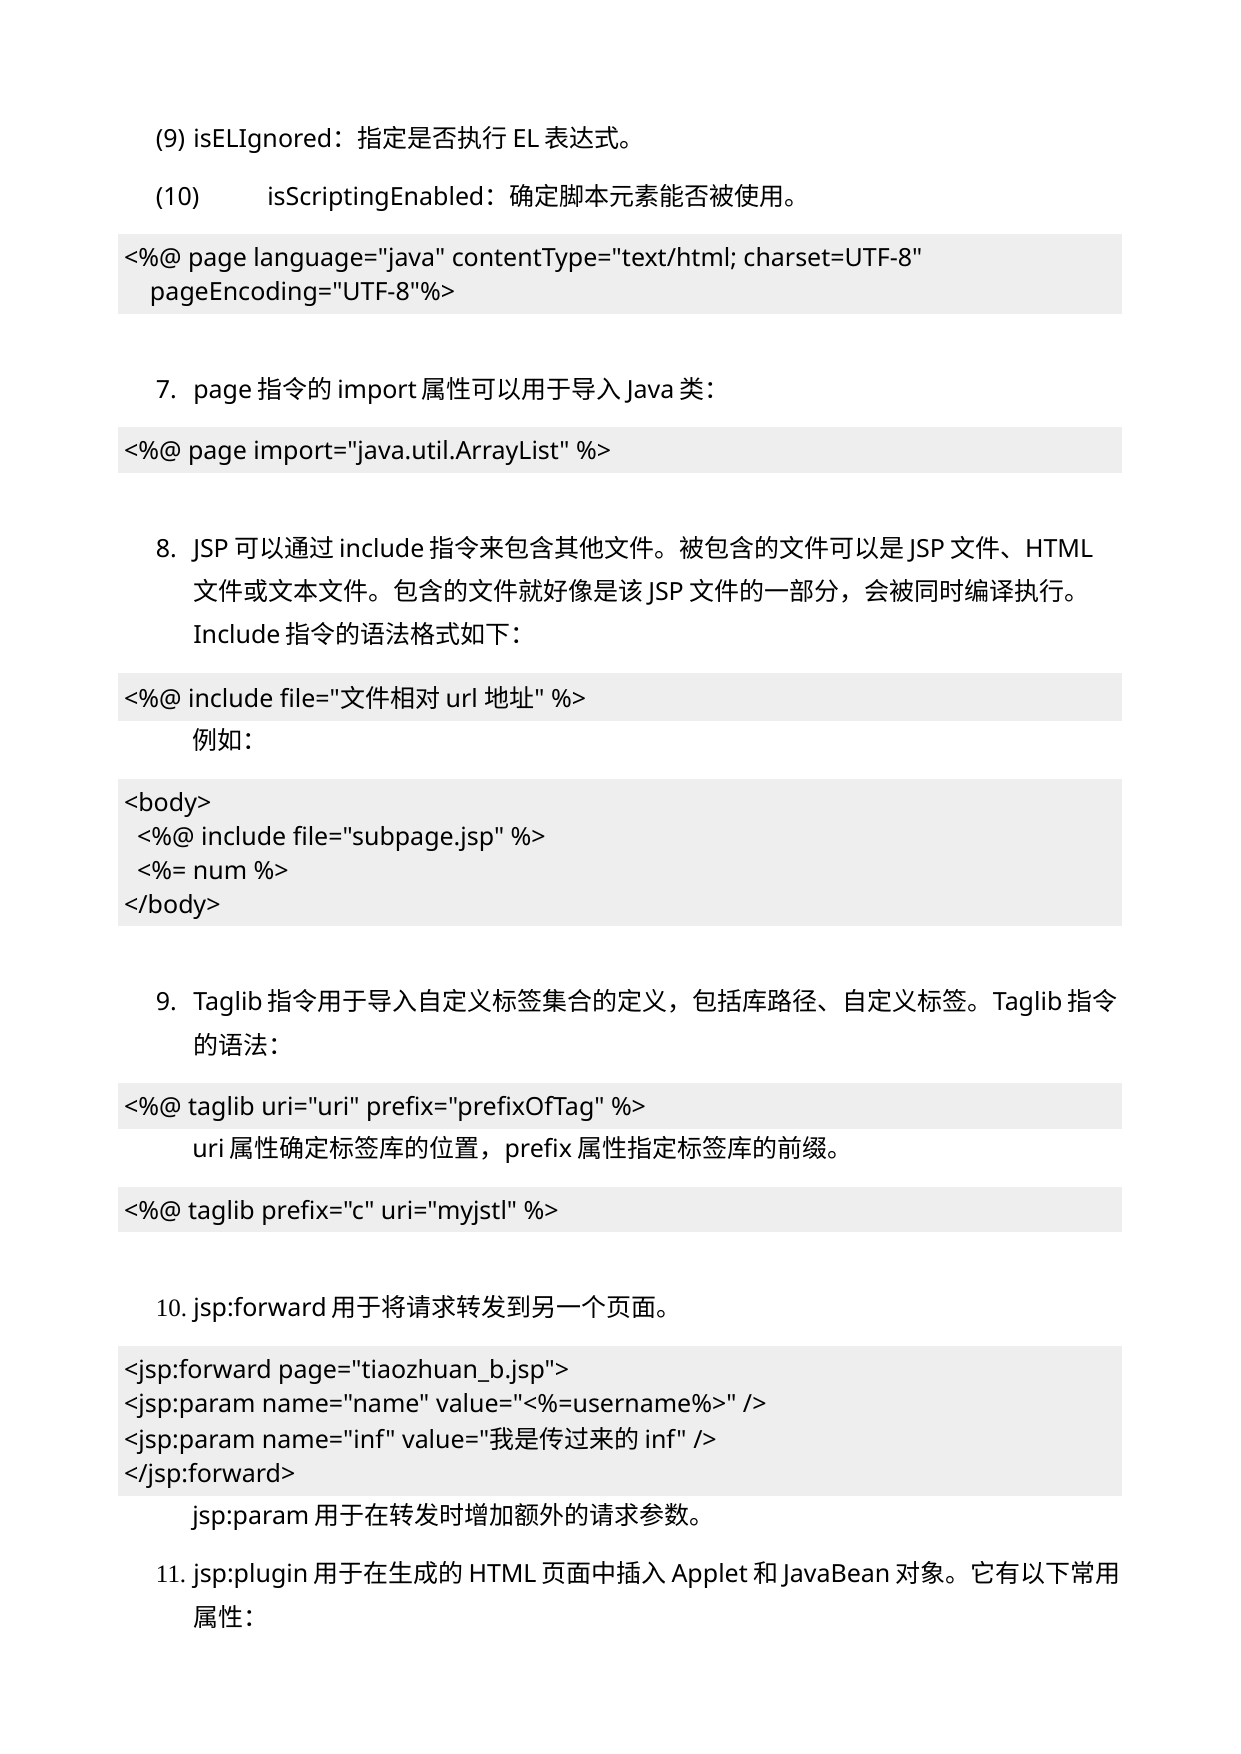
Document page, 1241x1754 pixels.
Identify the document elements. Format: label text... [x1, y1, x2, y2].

list jsp:plugin用于在生成的HTML页面中插入Applet和JavaBean对象。它有以下常用属性： [156, 1554, 1122, 1633]
table_header <%@ include file="文件相对 url 地址" %> [118, 673, 1122, 721]
text 例如： [118, 721, 1122, 757]
list isScriptingEnabled：确定脚本元素能否被使用。 [156, 176, 1122, 212]
text jsp:param用于在转发时增加额外的请求参数。 [118, 1496, 1122, 1532]
list Taglib指令用于导入自定义标签集合的定义，包括库路径、自定义标签。Taglib指令的语法： [156, 982, 1122, 1062]
table_header <jsp:forward page="tiaozhuan_b.jsp"> <jsp:param name="name" value="<%=username%>" /> <jsp:param name="inf" value="我是传过来的inf" /> </jsp:forward> [118, 1346, 1122, 1496]
table_header <%@ page import="java.util.ArrayList" %> [118, 427, 1122, 473]
table_header <%@ page language="java" contentType="text/html; charset=UTF-8" pageEncoding="UTF-8"%> [118, 234, 1122, 314]
list JSP可以通过include指令来包含其他文件。被包含的文件可以是JSP文件、HTML文件或文本文件。包含的文件就好像是该JSP文件的一部分，会被同时编译执行。Include指令的语法格式如下： [156, 528, 1122, 651]
text uri属性确定标签库的位置，prefix属性指定标签库的前缀。 [118, 1129, 1122, 1165]
table_header <body> <%@ include file="subpage.jsp" %> <%= num %> </body> [118, 779, 1122, 926]
table_header <%@ taglib prefix="c" uri="myjstl" %> [118, 1187, 1122, 1232]
list jsp:forward用于将请求转发到另一个页面。 [156, 1288, 1122, 1324]
table_header <%@ taglib uri="uri" prefix="prefixOfTag" %> [118, 1083, 1122, 1129]
list isELIgnored：指定是否执行EL表达式。 [156, 118, 1122, 154]
list page指令的import属性可以用于导入Java类： [156, 369, 1122, 405]
